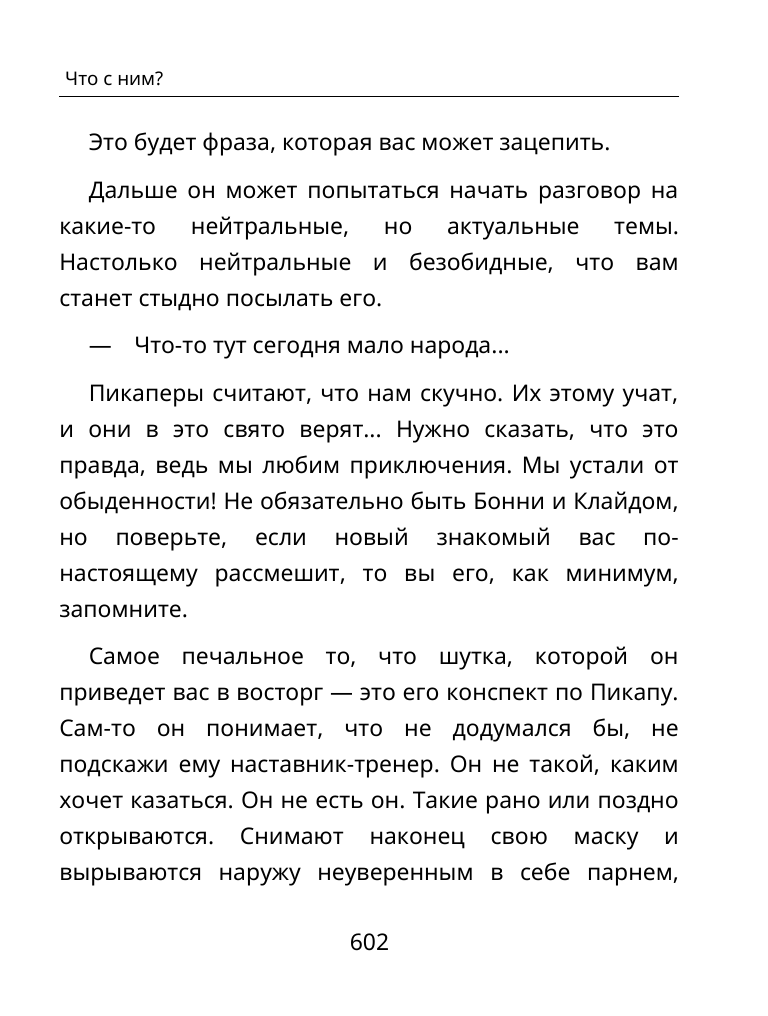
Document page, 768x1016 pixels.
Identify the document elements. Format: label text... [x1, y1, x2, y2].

text Пикаперы считают, что нам скучно. Их этому учат, и они в это свято верят... Нужно сказать, что это правда, ведь мы любим приключения. Мы устали от обыденности! Не обязательно быть Бонни и Клайдом, но поверьте, если новый знакомый вас по-настоящему рассмешит, то вы его, как минимум, запомните. [59, 377, 679, 624]
list Что-то тут сегодня мало народа... [59, 329, 679, 361]
text Дальше он может попытаться начать разговор на какие-то нейтральные, но актуальные темы. Настолько нейтральные и безобидные, что вам станет стыдно посылать его. [59, 174, 679, 313]
text Самое печальное то, что шутка, которой он приведет вас в восторг — это его конспект по Пикапу. Сам-то он понимает, что не додумался бы, не подскажи ему наставник-тренер. Он не такой, каким хочет казаться. Он не есть он. Такие рано или поздно открываются. Снимают наконец свою маску и вырываются наружу неуверенным в себе парнем, [59, 640, 679, 887]
text Это будет фраза, которая вас может зацепить. [59, 126, 679, 157]
